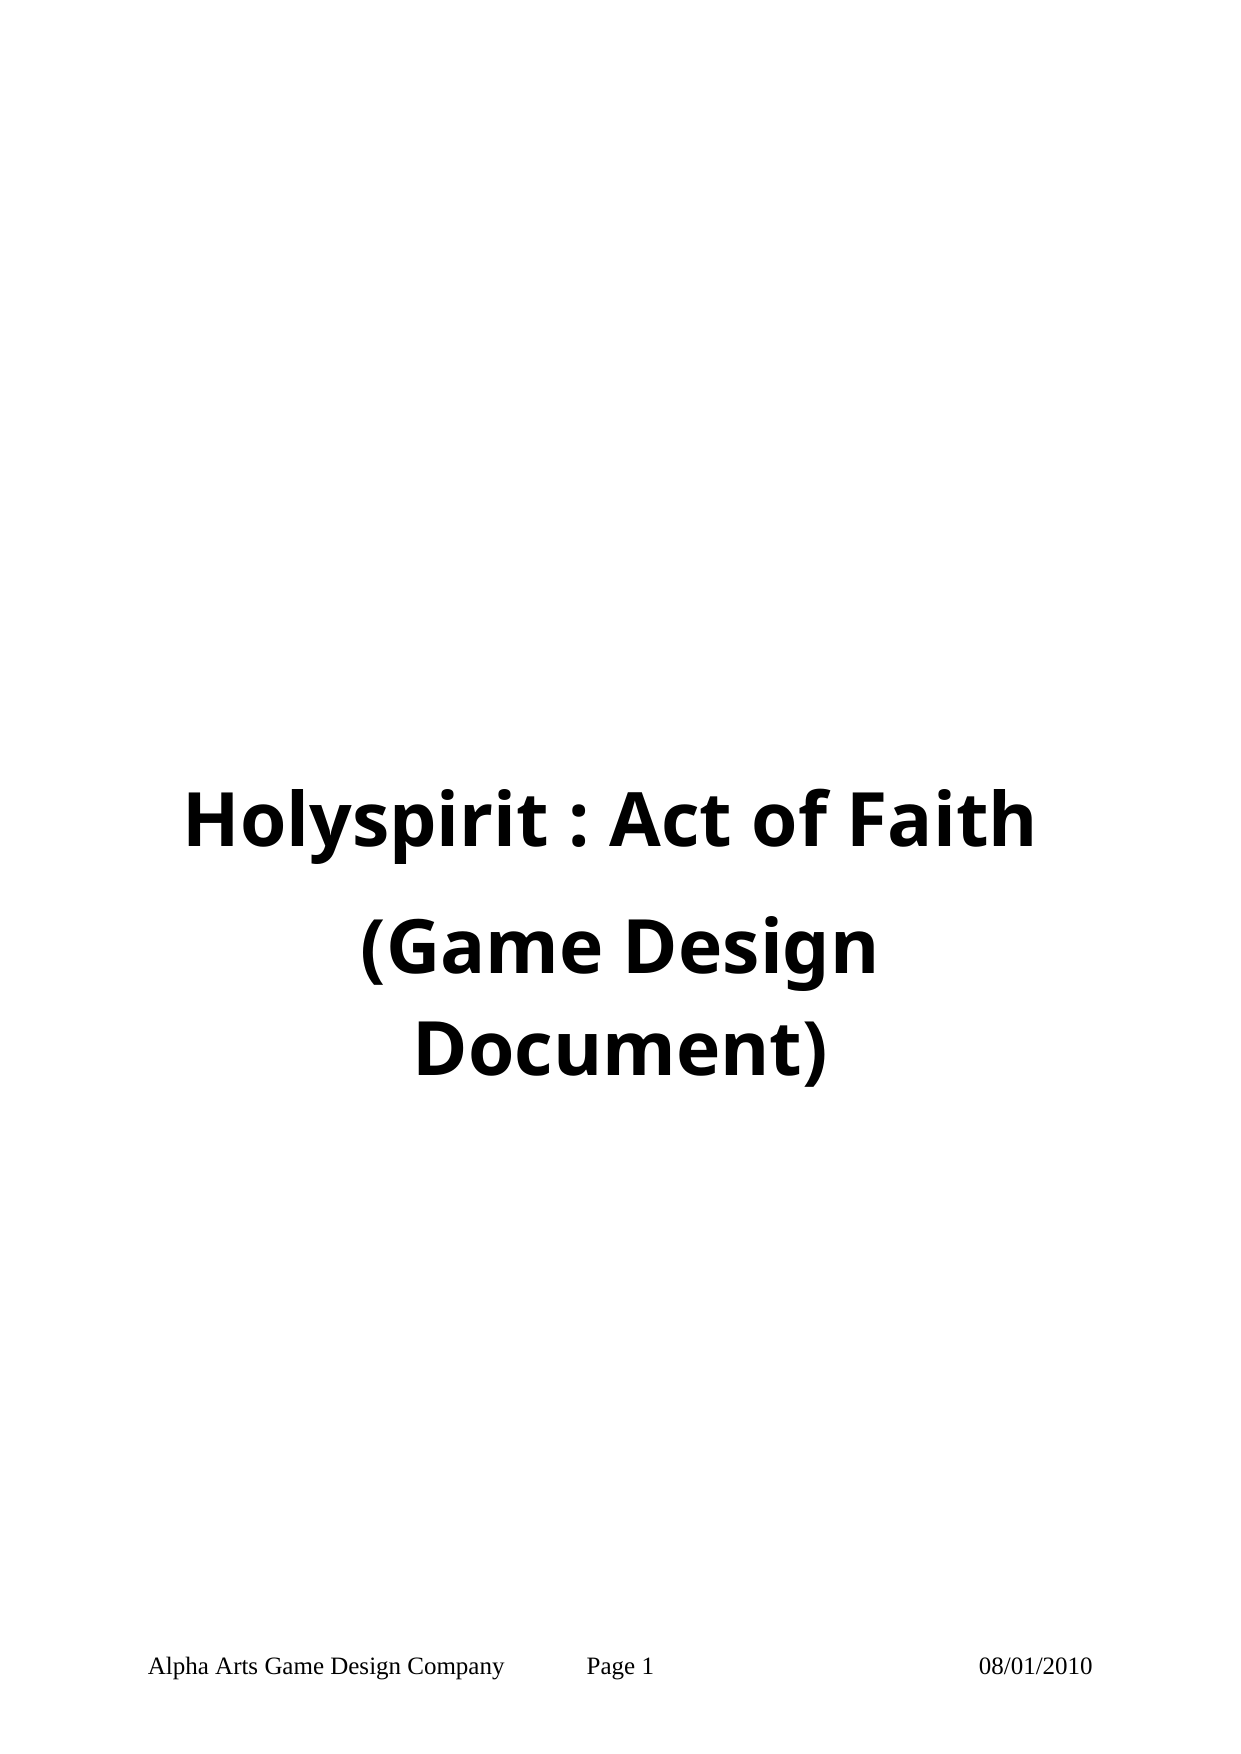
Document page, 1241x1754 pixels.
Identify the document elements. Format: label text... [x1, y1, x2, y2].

subtitle (Game Design Document) [148, 893, 1092, 1098]
subtitle Holyspirit : Act of Faith [148, 766, 1092, 868]
